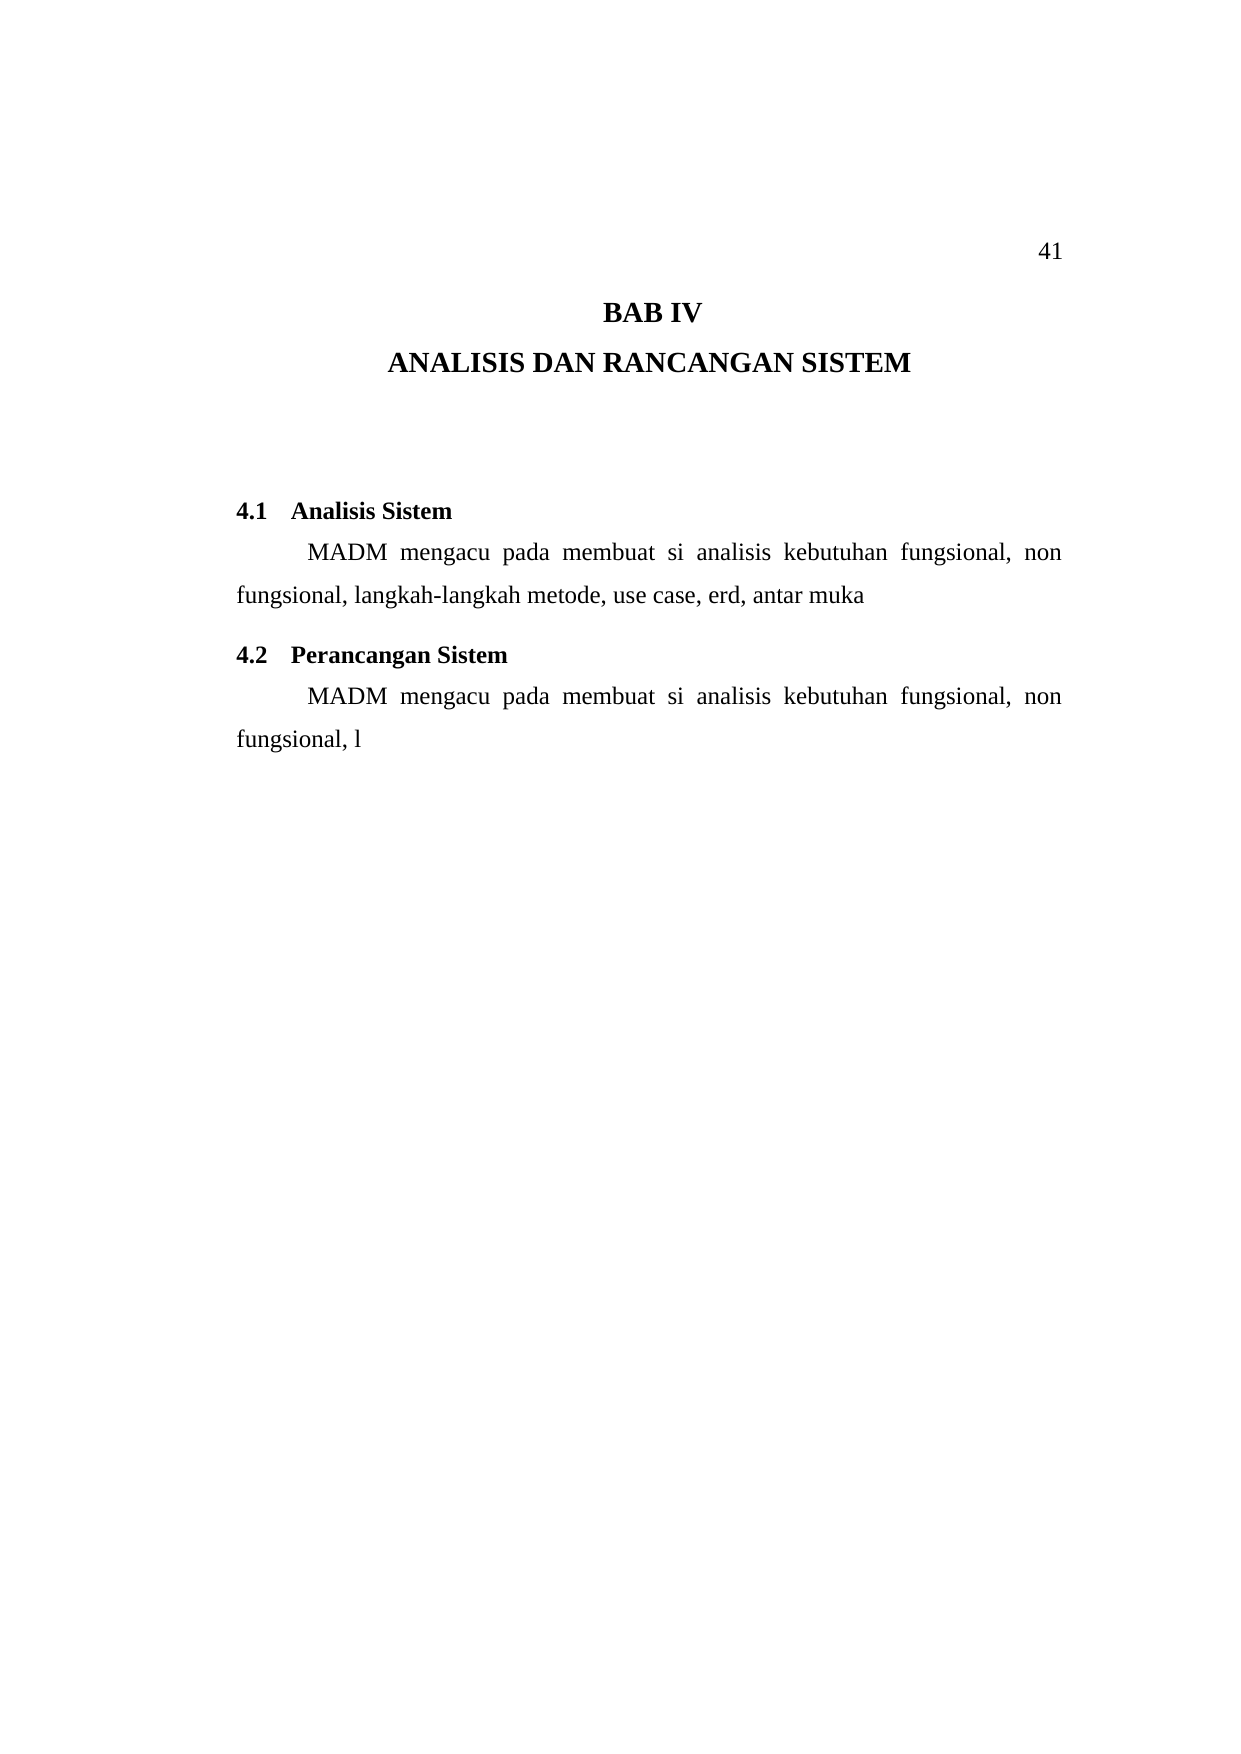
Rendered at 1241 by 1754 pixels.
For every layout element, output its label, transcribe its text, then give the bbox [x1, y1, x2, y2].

subtitle Bab IV ANALISIS DAN RANCANGAN SISTEM [236, 295, 1063, 379]
text MADM mengacu pada membuat si analisis kebutuhan fungsional, non fungsional, l [236, 681, 1063, 753]
text MADM mengacu pada membuat si analisis kebutuhan fungsional, non fungsional, langkah-langkah metode, use case, erd, antar muka [236, 537, 1063, 608]
subtitle Perancangan Sistem [236, 641, 1063, 669]
subtitle Analisis Sistem [236, 496, 1063, 525]
